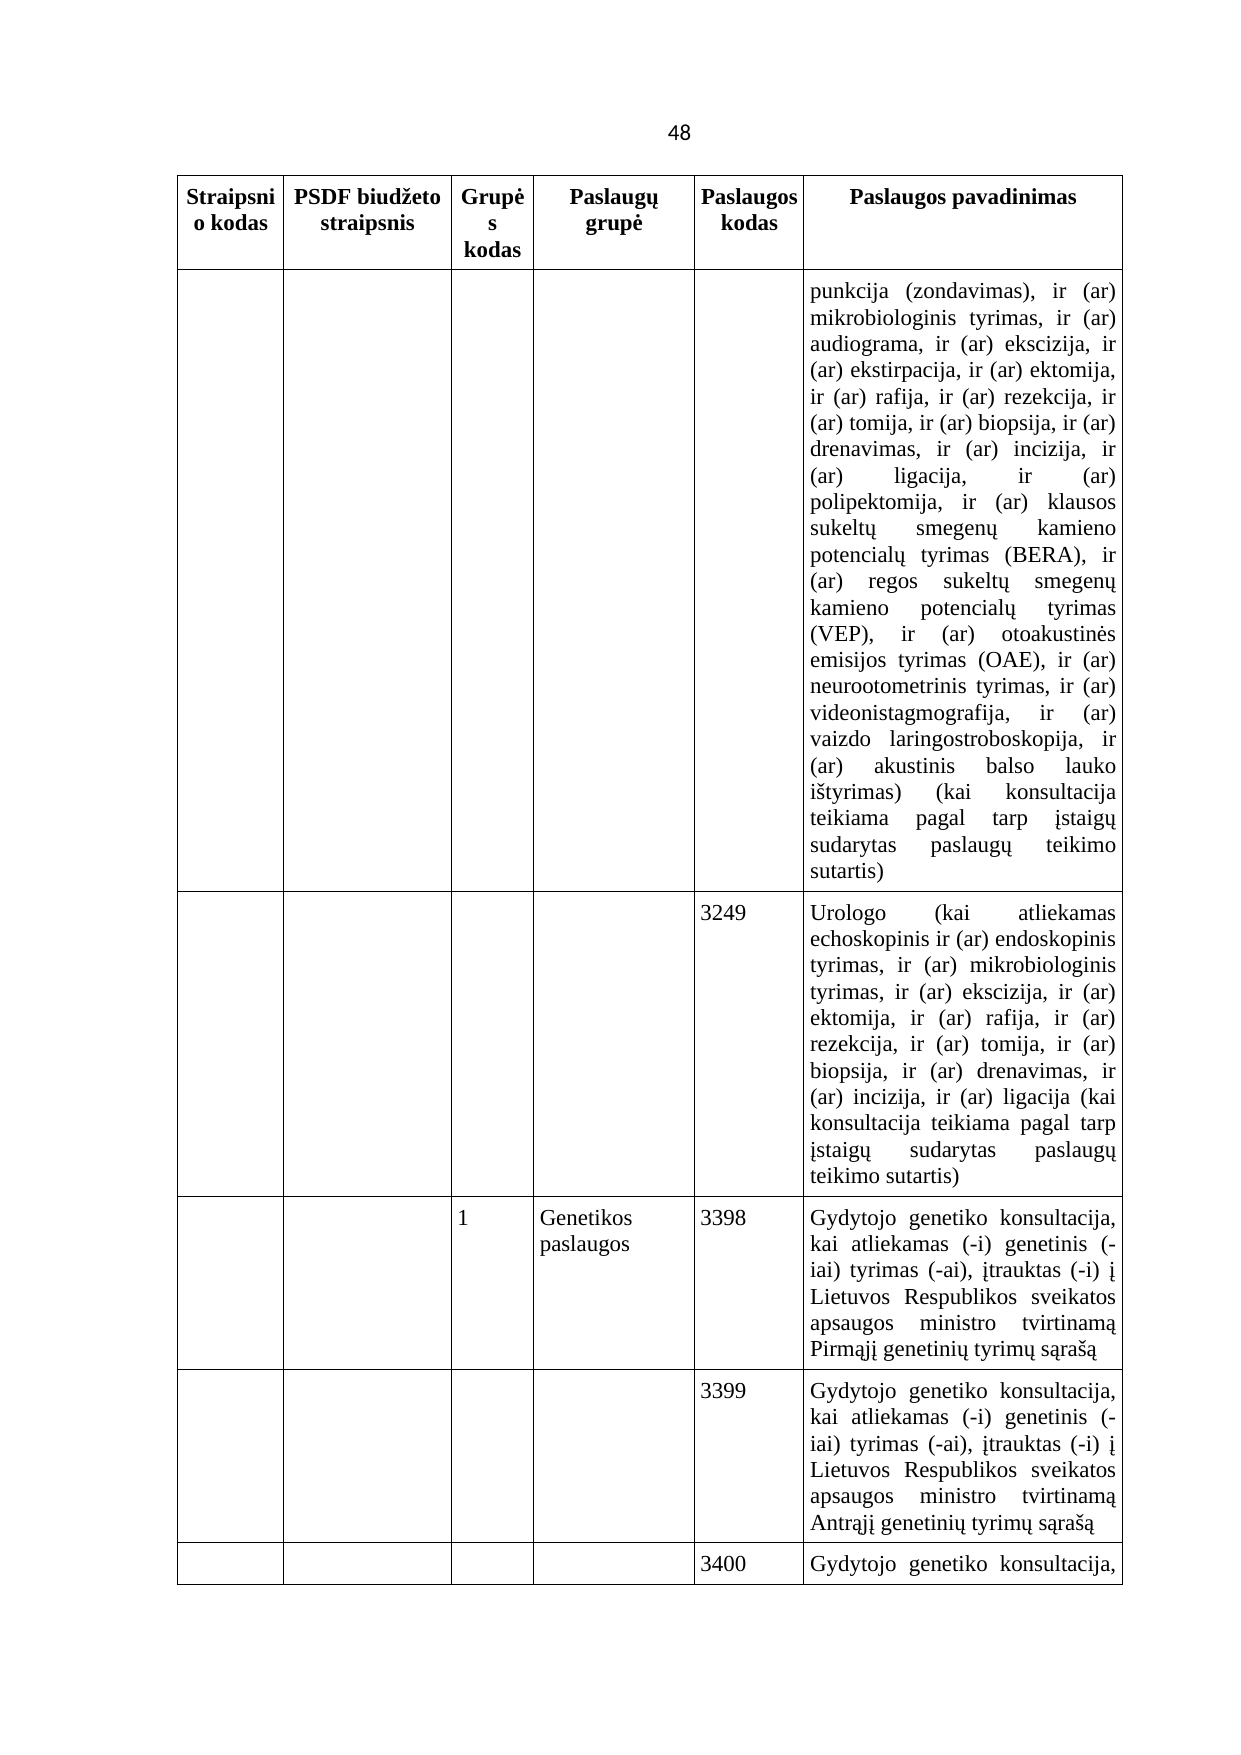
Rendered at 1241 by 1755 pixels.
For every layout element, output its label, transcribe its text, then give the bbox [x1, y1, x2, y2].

table_cell [452, 1543, 533, 1584]
table_cell 1 [452, 1197, 533, 1369]
table_header PSDF biudžeto straipsnis [284, 176, 451, 269]
table_cell [178, 892, 283, 1196]
table_cell [534, 1370, 694, 1542]
table_cell Gydytojo genetiko konsultacija, [804, 1543, 1122, 1584]
table_header Straipsnio kodas [178, 176, 283, 269]
table_cell 3400 [695, 1543, 803, 1584]
table_cell [695, 270, 803, 891]
table_cell Urologo (kai atliekamas echoskopinis ir (ar) endoskopinis tyrimas, ir (ar) mikrobiologinis tyrimas, ir (ar) ekscizija, ir (ar) ektomija, ir (ar) rafija, ir (ar) rezekcija, ir (ar) tomija, ir (ar) biopsija, ir (ar) drenavimas, ir (ar) incizija, ir (ar) ligacija (kai konsultacija teikiama pagal tarp įstaigų sudarytas paslaugų teikimo sutartis) [804, 892, 1122, 1196]
table_header Paslaugos pavadinimas [804, 176, 1122, 269]
table_cell 3398 [695, 1197, 803, 1369]
table_cell Genetikos paslaugos [534, 1197, 694, 1369]
table_cell [284, 1370, 451, 1542]
table_cell [534, 270, 694, 891]
table_cell [284, 270, 451, 891]
table_cell [452, 1370, 533, 1542]
table_header Paslaugos kodas [695, 176, 803, 269]
table_cell 3249 [695, 892, 803, 1196]
table_cell [452, 270, 533, 891]
table_cell [534, 892, 694, 1196]
table_cell Gydytojo genetiko konsultacija, kai atliekamas (-i) genetinis (-iai) tyrimas (-ai), įtrauktas (-i) į Lietuvos Respublikos sveikatos apsaugos ministro tvirtinamą Pirmąjį genetinių tyrimų sąrašą [804, 1197, 1122, 1369]
table_cell Gydytojo genetiko konsultacija, kai atliekamas (-i) genetinis (-iai) tyrimas (-ai), įtrauktas (-i) į Lietuvos Respublikos sveikatos apsaugos ministro tvirtinamą Antrąjį genetinių tyrimų sąrašą [804, 1370, 1122, 1542]
table_cell [178, 1370, 283, 1542]
table_header Grupės kodas [452, 176, 533, 269]
table_cell 3399 [695, 1370, 803, 1542]
table_cell [178, 1543, 283, 1584]
table_cell [178, 270, 283, 891]
table_cell [284, 1543, 451, 1584]
table_cell [284, 1197, 451, 1369]
table_header Paslaugų grupė [534, 176, 694, 269]
table_cell [178, 1197, 283, 1369]
table_cell [452, 892, 533, 1196]
table_cell [534, 1543, 694, 1584]
table_cell punkcija (zondavimas), ir (ar) mikrobiologinis tyrimas, ir (ar) audiograma, ir (ar) ekscizija, ir (ar) ekstirpacija, ir (ar) ektomija, ir (ar) rafija, ir (ar) rezekcija, ir (ar) tomija, ir (ar) biopsija, ir (ar) drenavimas, ir (ar) incizija, ir (ar) ligacija, ir (ar) polipektomija, ir (ar) klausos sukeltų smegenų kamieno potencialų tyrimas (BERA), ir (ar) regos sukeltų smegenų kamieno potencialų tyrimas (VEP), ir (ar) otoakustinės emisijos tyrimas (OAE), ir (ar) neurootometrinis tyrimas, ir (ar) videonistagmografija, ir (ar) vaizdo laringostroboskopija, ir (ar) akustinis balso lauko ištyrimas) (kai konsultacija teikiama pagal tarp įstaigų sudarytas paslaugų teikimo sutartis) [804, 270, 1122, 891]
table_cell [284, 892, 451, 1196]
